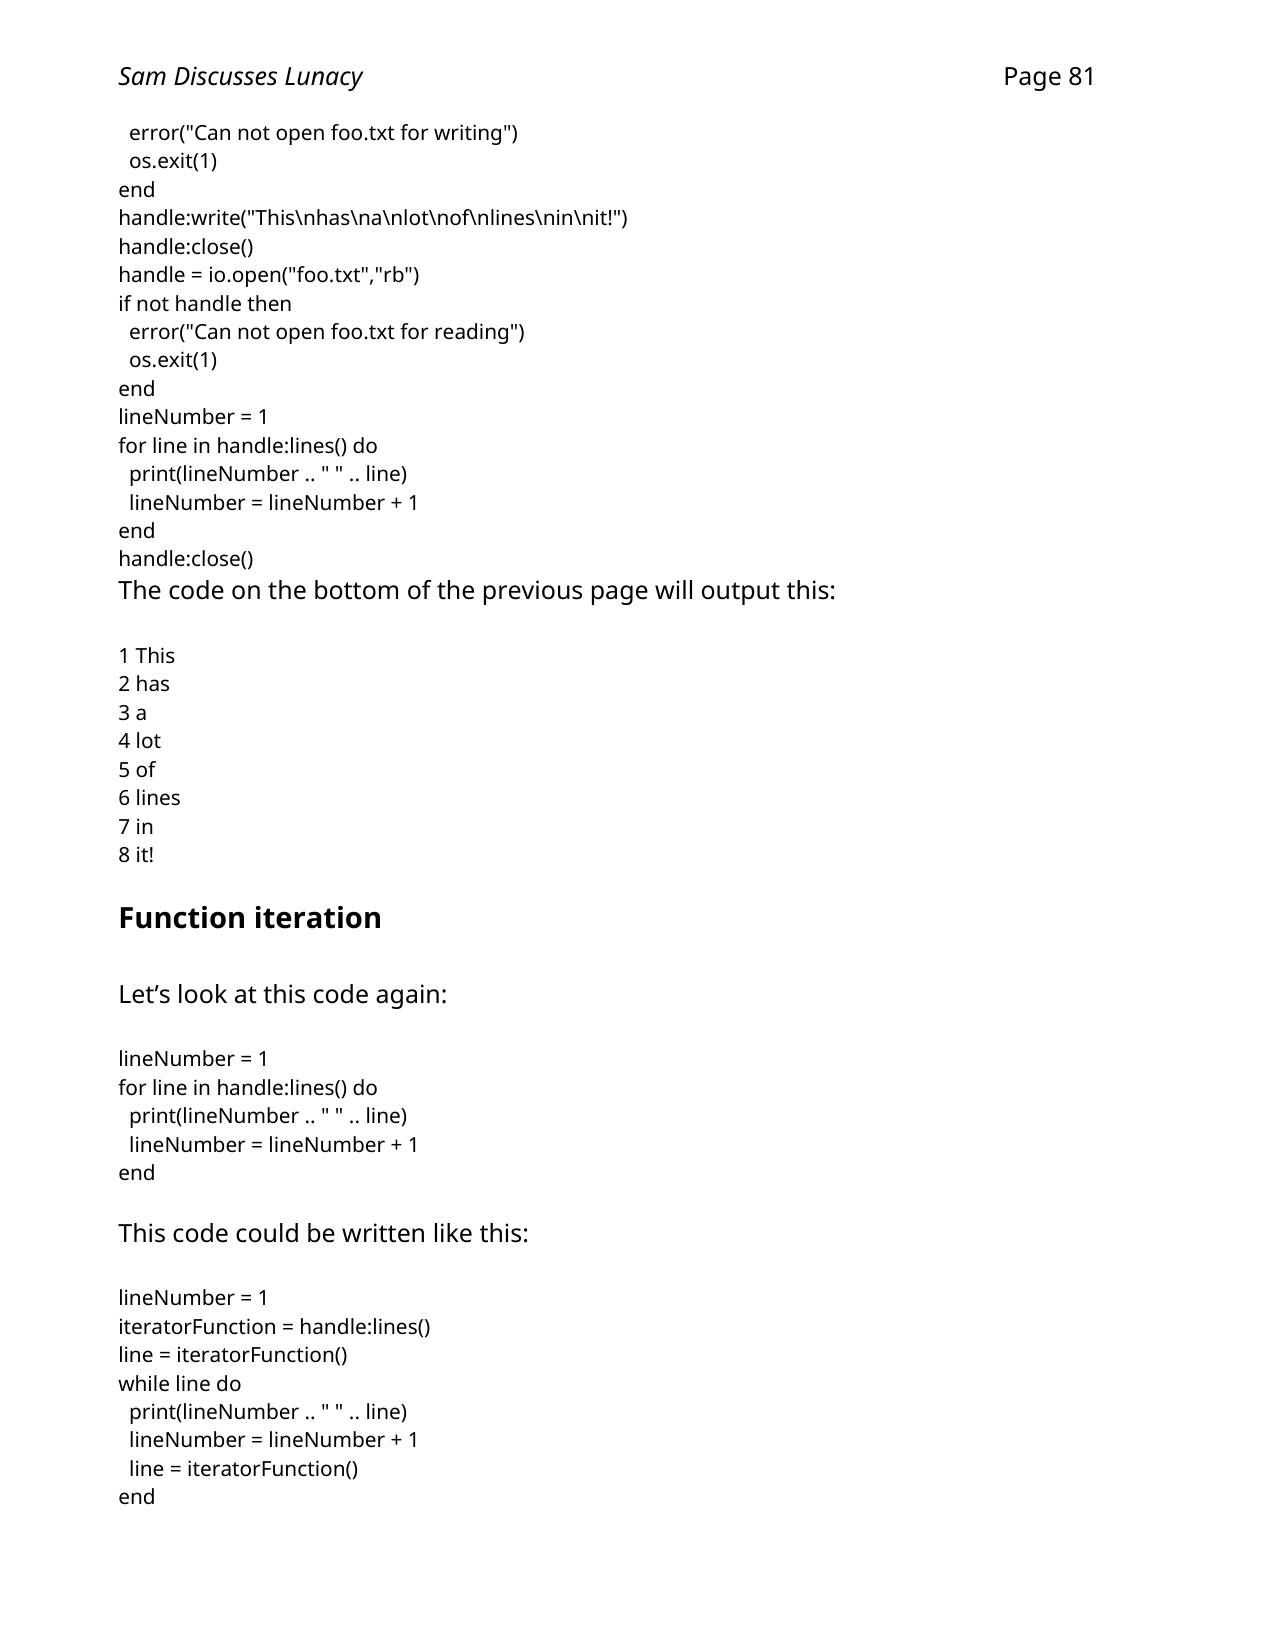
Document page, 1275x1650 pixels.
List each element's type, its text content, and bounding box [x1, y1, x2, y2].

text end [118, 1482, 1157, 1511]
text end [118, 175, 1157, 203]
text 7 in [118, 812, 1157, 840]
text end [118, 516, 1157, 544]
text 4 lot [118, 726, 1157, 755]
text if not handle then [118, 289, 1157, 317]
text This code could be written like this: [118, 1215, 1157, 1249]
text handle:close()­ [118, 232, 1157, 260]
text error("Can not open foo.txt for reading") [118, 317, 1157, 346]
text os.exit(1) [118, 146, 1157, 175]
text lineNumber = lineNumber + 1 [118, 488, 1157, 516]
text lineNumber = lineNumber + 1 [118, 1426, 1157, 1454]
text os.exit(1) [118, 346, 1157, 374]
text lineNumber = lineNumber + 1 [118, 1130, 1157, 1158]
text 3 a [118, 698, 1157, 726]
text while line do [118, 1369, 1157, 1397]
text The code on the bottom of the previous page will output this: [118, 573, 1157, 607]
text error("Can not open foo.txt for writing") [118, 118, 1157, 146]
text lineNumber = 1 [118, 1283, 1157, 1312]
text lineNumber = 1 [118, 402, 1157, 431]
text end [118, 374, 1157, 402]
text print(lineNumber .. " " .. line) [118, 1397, 1157, 1426]
text 6 lines [118, 783, 1157, 812]
text 2 has [118, 669, 1157, 698]
text handle:close() [118, 544, 1157, 573]
text Let’s look at this code again: [118, 976, 1157, 1011]
text line = iteratorFunction() [118, 1454, 1157, 1482]
text print(lineNumber .. " " .. line) [118, 1101, 1157, 1130]
text for line in handle:lines() do [118, 431, 1157, 459]
text handle:write("This\nhas\na\nlot\nof\nlines\nin\nit!") [118, 203, 1157, 232]
text for line in handle:lines() do [118, 1073, 1157, 1101]
text lineNumber = 1 [118, 1044, 1157, 1073]
text handle = io.open("foo.txt","rb") [118, 260, 1157, 289]
text Function iteration [118, 897, 1157, 937]
text 5 of [118, 755, 1157, 783]
text 1 This [118, 641, 1157, 669]
text 8 it! [118, 840, 1157, 869]
text end [118, 1158, 1157, 1187]
text iteratorFunction = handle:lines() [118, 1312, 1157, 1340]
text line = iteratorFunction() [118, 1340, 1157, 1369]
text print(lineNumber .. " " .. line) [118, 459, 1157, 488]
